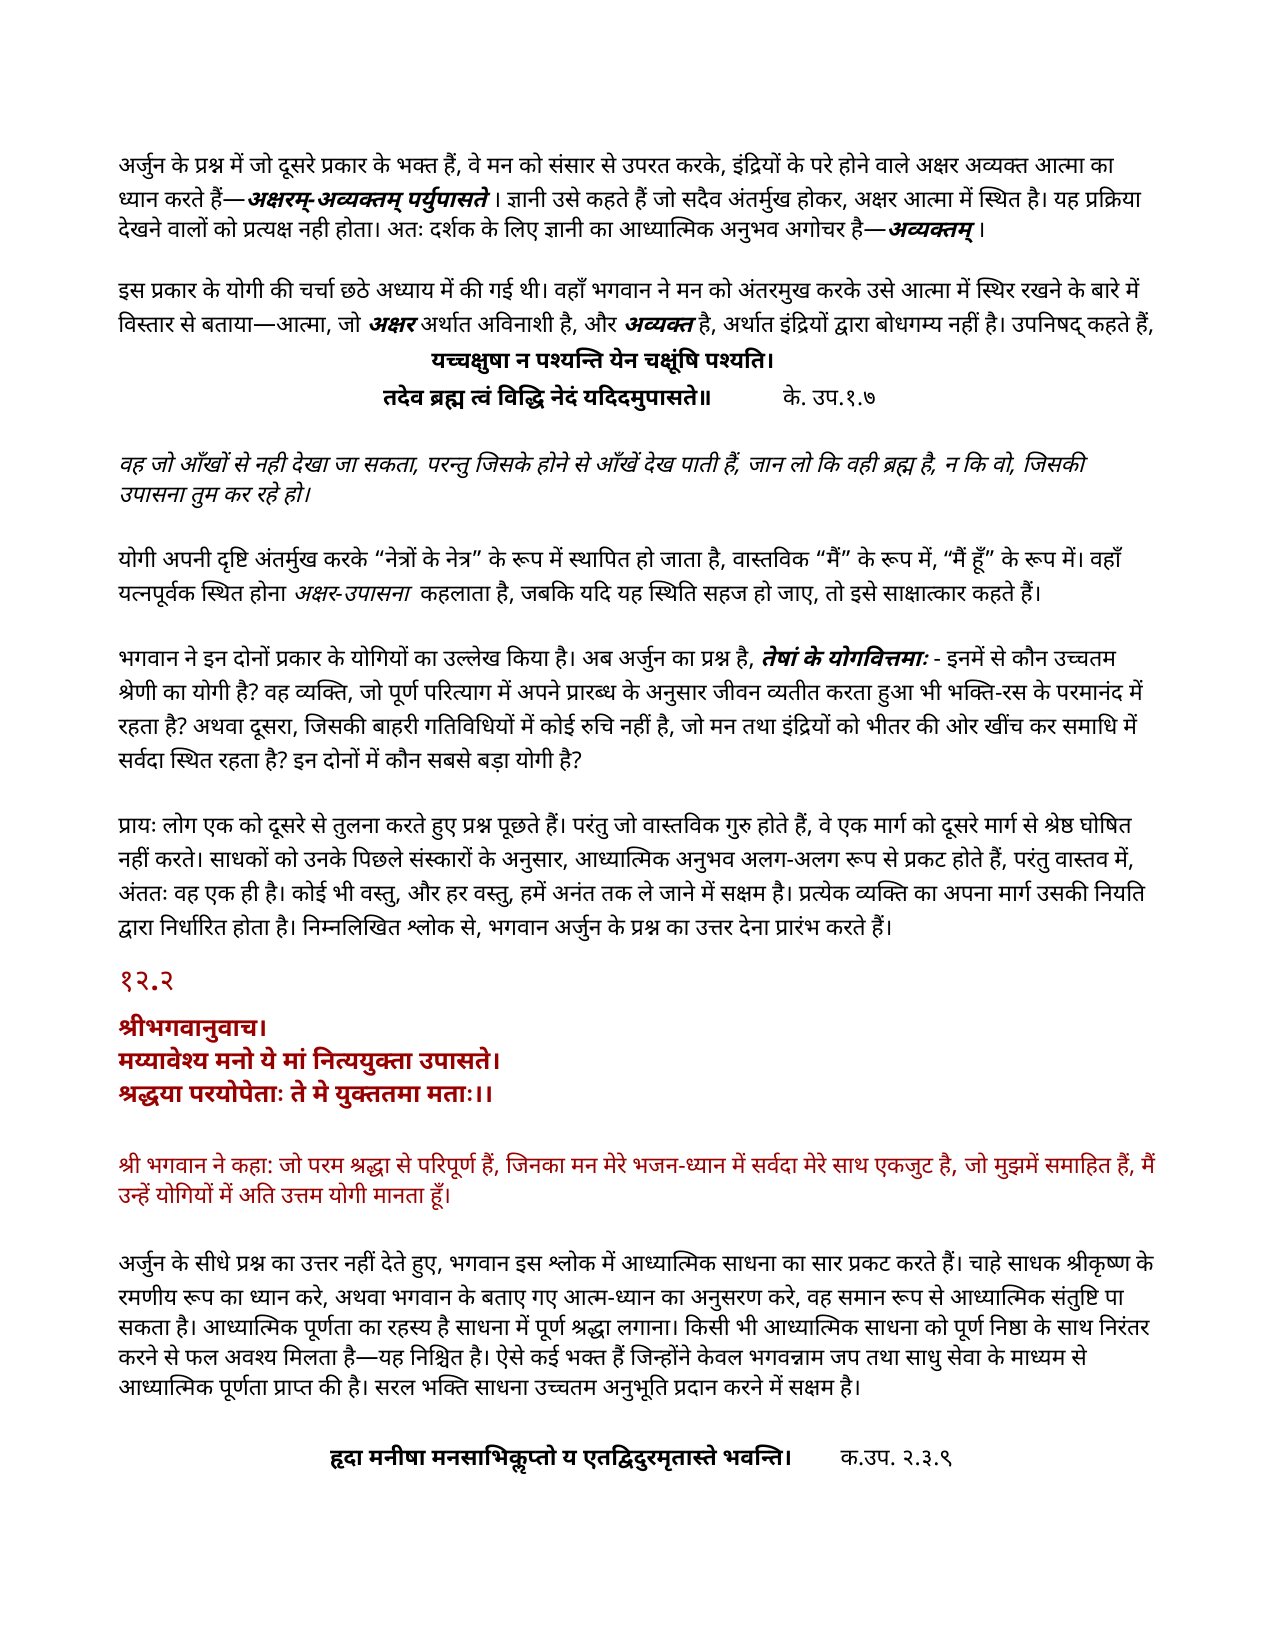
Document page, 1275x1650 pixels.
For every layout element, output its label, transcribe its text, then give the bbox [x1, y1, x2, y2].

text श्रीभगवानुवाच। [118, 1014, 1157, 1047]
text योगी अपनी दृष्टि अंतर्मुख करके “नेत्रों के नेत्र” के रूप में स्थापित हो जाता है, वास्तविक “मैं” के रूप में, “मैं हूँ” के रूप में। वहाँ यत्नपूर्वक स्थित होना अक्षर-उपासना कहलाता है, जबकि यदि यह स्थिति सहज हो जाए, तो इसे साक्षात्कार कहते हैं। [118, 543, 1157, 611]
text मय्यावेश्य मनो ये मां नित्ययुक्ता उपासते। [118, 1047, 1157, 1080]
text वह जो आँखों से नही देखा जा सकता, परन्तु जिसके होने से आँखें देख पाती हैं, जान लो कि वही ब्रह्म है, न कि वो, जिसकी उपासना तुम कर रहे हो। [118, 448, 1157, 512]
text श्रद्धया परयोपेताः ते मे युक्ततमा मताः।। [118, 1080, 1157, 1112]
text तदेव ब्रह्म त्वं विद्धि नेदं यदिदमुपासते॥ के. उप.१.७ [118, 378, 1157, 414]
text अर्जुन के सीधे प्रश्न का उत्तर नहीं देते हुए, भगवान इस श्लोक में आध्यात्मिक साधना का सार प्रकट करते हैं। चाहे साधक श्रीकृष्ण के रमणीय रूप का ध्यान करे, अथवा भगवान के बताए गए आत्म-ध्यान का अनुसरण करे, वह समान रूप से आध्यात्मिक संतुष्टि पा सकता है। आध्यात्मिक पूर्णता का रहस्य है साधना में पूर्ण श्रद्धा लगाना। किसी भी आध्यात्मिक साधना को पूर्ण निष्ठा के साथ निरंतर करने से फल अवश्य मिलता है—यह निश्चित है। ऐसे कई भक्त हैं जिन्होंने केवल भगवन्नाम जप तथा साधु सेवा के माध्यम से आध्यात्मिक पूर्णता प्राप्त की है। सरल भक्ति साधना उच्चतम अनुभूति प्रदान करने में सक्षम है। [118, 1247, 1157, 1405]
text श्री भगवान ने कहा: जो परम श्रद्धा से परिपूर्ण हैं, जिनका मन मेरे भजन-ध्यान में सर्वदा मेरे साथ एकजुट है, जो मुझमें समाहित हैं, मैं उन्हें योगियों में अति उत्तम योगी मानता हूँ। [118, 1146, 1157, 1213]
text इस प्रकार के योगी की चर्चा छठे अध्याय में की गई थी। वहाँ भगवान ने मन को अंतरमुख करके उसे आत्मा में स्थिर रखने के बारे में विस्तार से बताया—आत्मा, जो अक्षर अर्थात अविनाशी है, और अव्यक्त है, अर्थात इंद्रियों द्वारा बोधगम्य नहीं है। उपनिषद् कहते हैं, [118, 278, 1157, 342]
text भगवान ने इन दोनों प्रकार के योगियों का उल्लेख किया है। अब अर्जुन का प्रश्न है, तेषां के योगवित्तमाः - इनमें से कौन उच्चतम श्रेणी का योगी है? वह व्यक्ति, जो पूर्ण परित्याग में अपने प्रारब्ध के अनुसार जीवन व्यतीत करता हुआ भी भक्ति-रस के परमानंद में रहता है? अथवा दूसरा, जिसकी बाहरी गतिविधियों में कोई रुचि नहीं है, जो मन तथा इंद्रियों को भीतर की ओर खींच कर समाधि में सर्वदा स्थित रहता है? इन दोनों में कौन सबसे बड़ा योगी है? [118, 642, 1157, 778]
subtitle १२.२ [118, 959, 1157, 1002]
text हृदा मनीषा मनसाभिकॢप्तो य एतद्विदुरमृतास्ते भवन्ति। क.उप. २.३.९ [118, 1439, 1157, 1475]
text यच्चक्षुषा न पश्यन्ति येन चक्षूंषि पश्यति। [343, 342, 1157, 378]
text प्रायः लोग एक को दूसरे से तुलना करते हुए प्रश्न पूछते हैं। परंतु जो वास्तविक गुरु होते हैं, वे एक मार्ग को दूसरे मार्ग से श्रेष्ठ घोषित नहीं करते। साधकों को उनके पिछले संस्कारों के अनुसार, आध्यात्मिक अनुभव अलग-अलग रूप से प्रकट होते हैं, परंतु वास्तव में, अंततः वह एक ही है। कोई भी वस्तु, और हर वस्तु, हमें अनंत तक ले जाने में सक्षम है। प्रत्येक व्यक्ति का अपना मार्ग उसकी नियति द्वारा निर्धारित होता है। निम्नलिखित श्लोक से, भगवान अर्जुन के प्रश्न का उत्तर देना प्रारंभ करते हैं। [118, 809, 1157, 944]
text अर्जुन के प्रश्न में जो दूसरे प्रकार के भक्त हैं, वे मन को संसार से उपरत करके, इंद्रियों के परे होने वाले अक्षर अव्यक्त आत्मा का ध्यान करते हैं—अक्षरम्-अव्यक्तम् पर्युपासते । ज्ञानी उसे कहते हैं जो सदैव अंतर्मुख होकर, अक्षर आत्मा में स्थित है। यह प्रक्रिया देखने वालों को प्रत्यक्ष नही होता। अतः दर्शक के लिए ज्ञानी का आध्यात्मिक अनुभव अगोचर है—अव्यक्तम् । [118, 149, 1157, 247]
